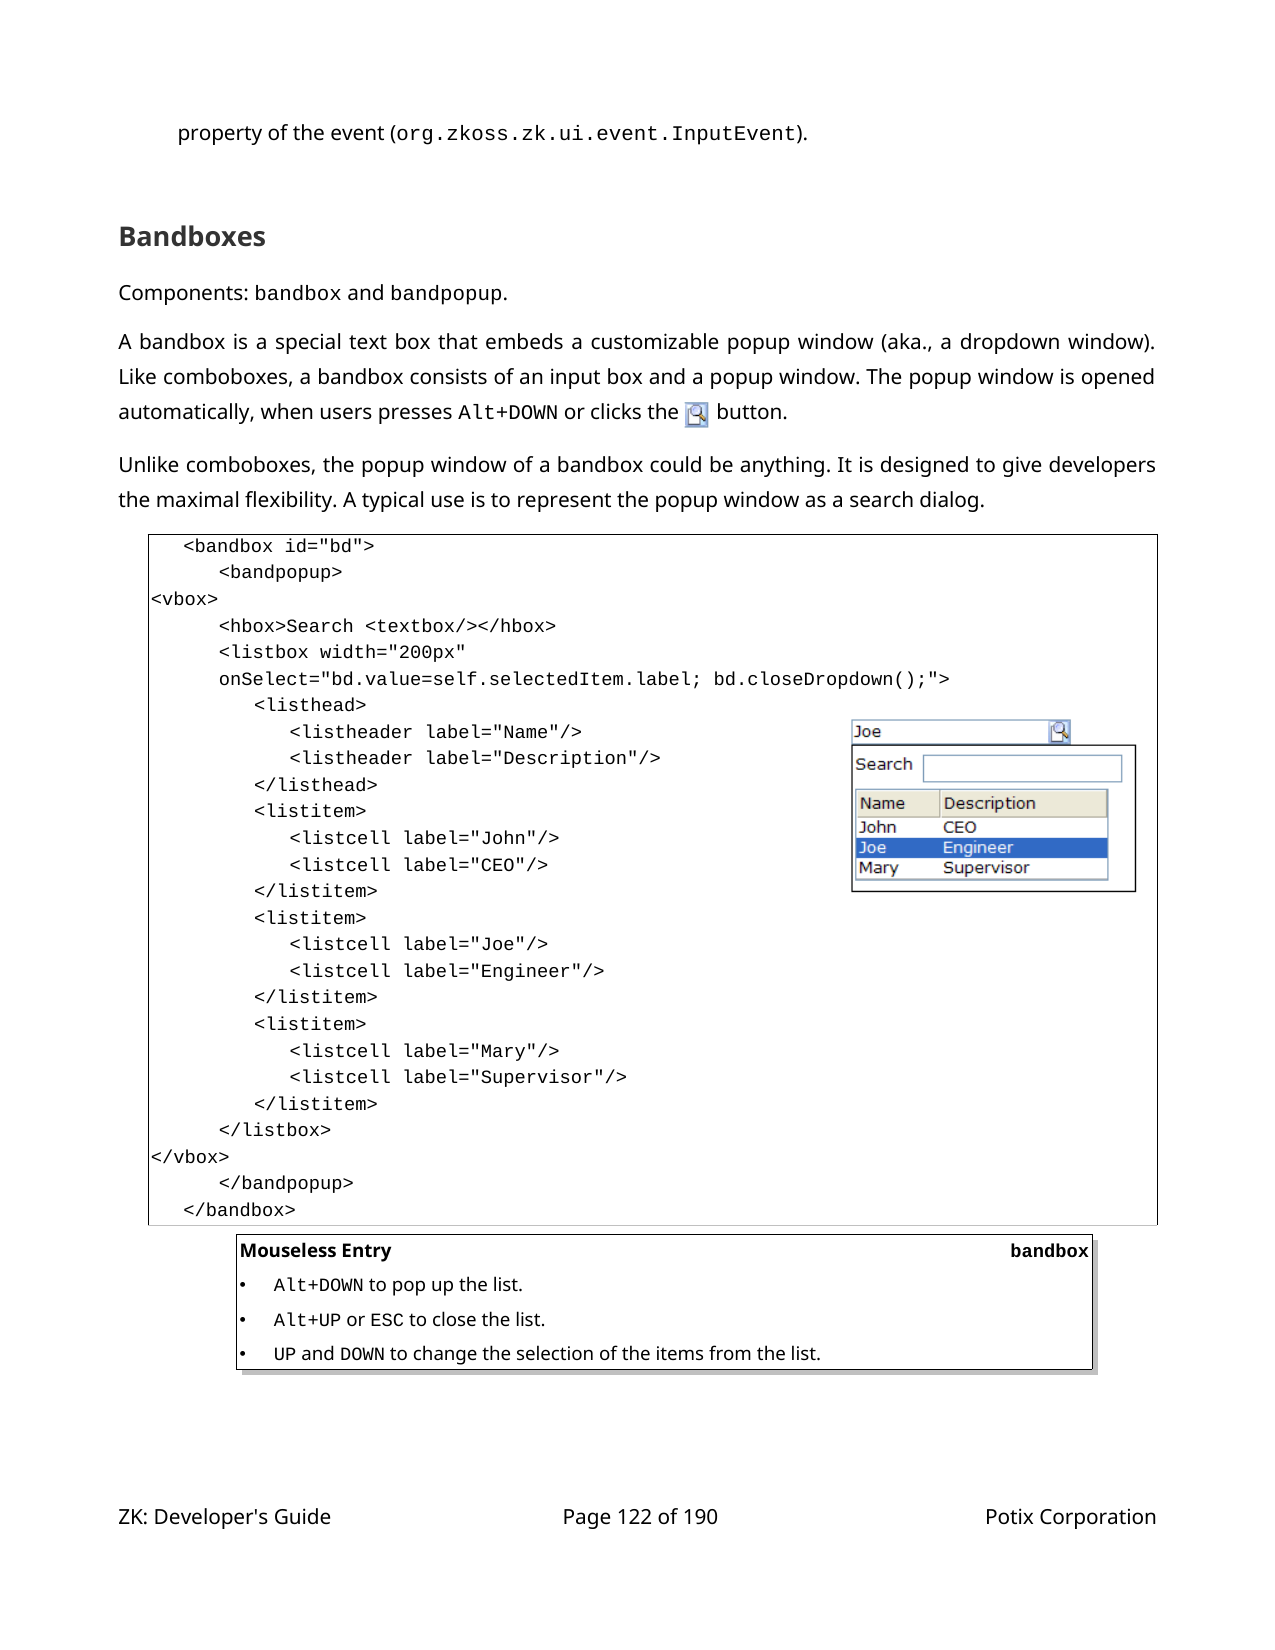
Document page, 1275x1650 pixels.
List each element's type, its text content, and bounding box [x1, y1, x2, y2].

list UP and DOWN to change the selection of the items from the list. [237, 1338, 1092, 1369]
picture [849, 717, 1140, 896]
text Components: bandbox and bandpopup. [118, 278, 1157, 306]
text Unlike comboboxes, the popup window of a bandbox could be anything. It is designed to give developers the maximal flexibility. A typical use is to represent the popup window as a search dialog. [118, 450, 1157, 513]
text A bandbox is a special text box that embeds a customizable popup window (aka., a dropdown window). Like comboboxes, a bandbox consists of an input box and a popup window. The popup window is opened automatically, when users presses Alt+DOWN or clicks the button. [118, 327, 1157, 429]
subtitle Bandboxes [118, 217, 1157, 254]
list Alt+DOWN to pop up the list. [237, 1268, 1092, 1297]
text <bandbox id="bd"> <bandpopup> <vbox> <hbox>Search <textbox/></hbox> <listbox width="200px" onSelect="bd.value=self.selectedItem.label; bd.closeDropdown();"> <listhead> <listheader label="Name"/> <listheader label="Description"/> </listhead> <listitem> <listcell label="John"/> <listcell label="CEO"/> </listitem> <listitem> <listcell label="Joe"/> <listcell label="Engineer"/> </listitem> <listitem> <listcell label="Mary"/> <listcell label="Supervisor"/> </listitem> </listbox> </vbox> </bandpopup> </bandbox> [149, 535, 1157, 1225]
text property of the event (org.zkoss.zk.ui.event.InputEvent). [177, 118, 1157, 147]
picture [684, 401, 711, 429]
list Alt+UP or ESC to close the list. [237, 1303, 1092, 1332]
text Mouseless Entry bandbox [237, 1235, 1092, 1263]
